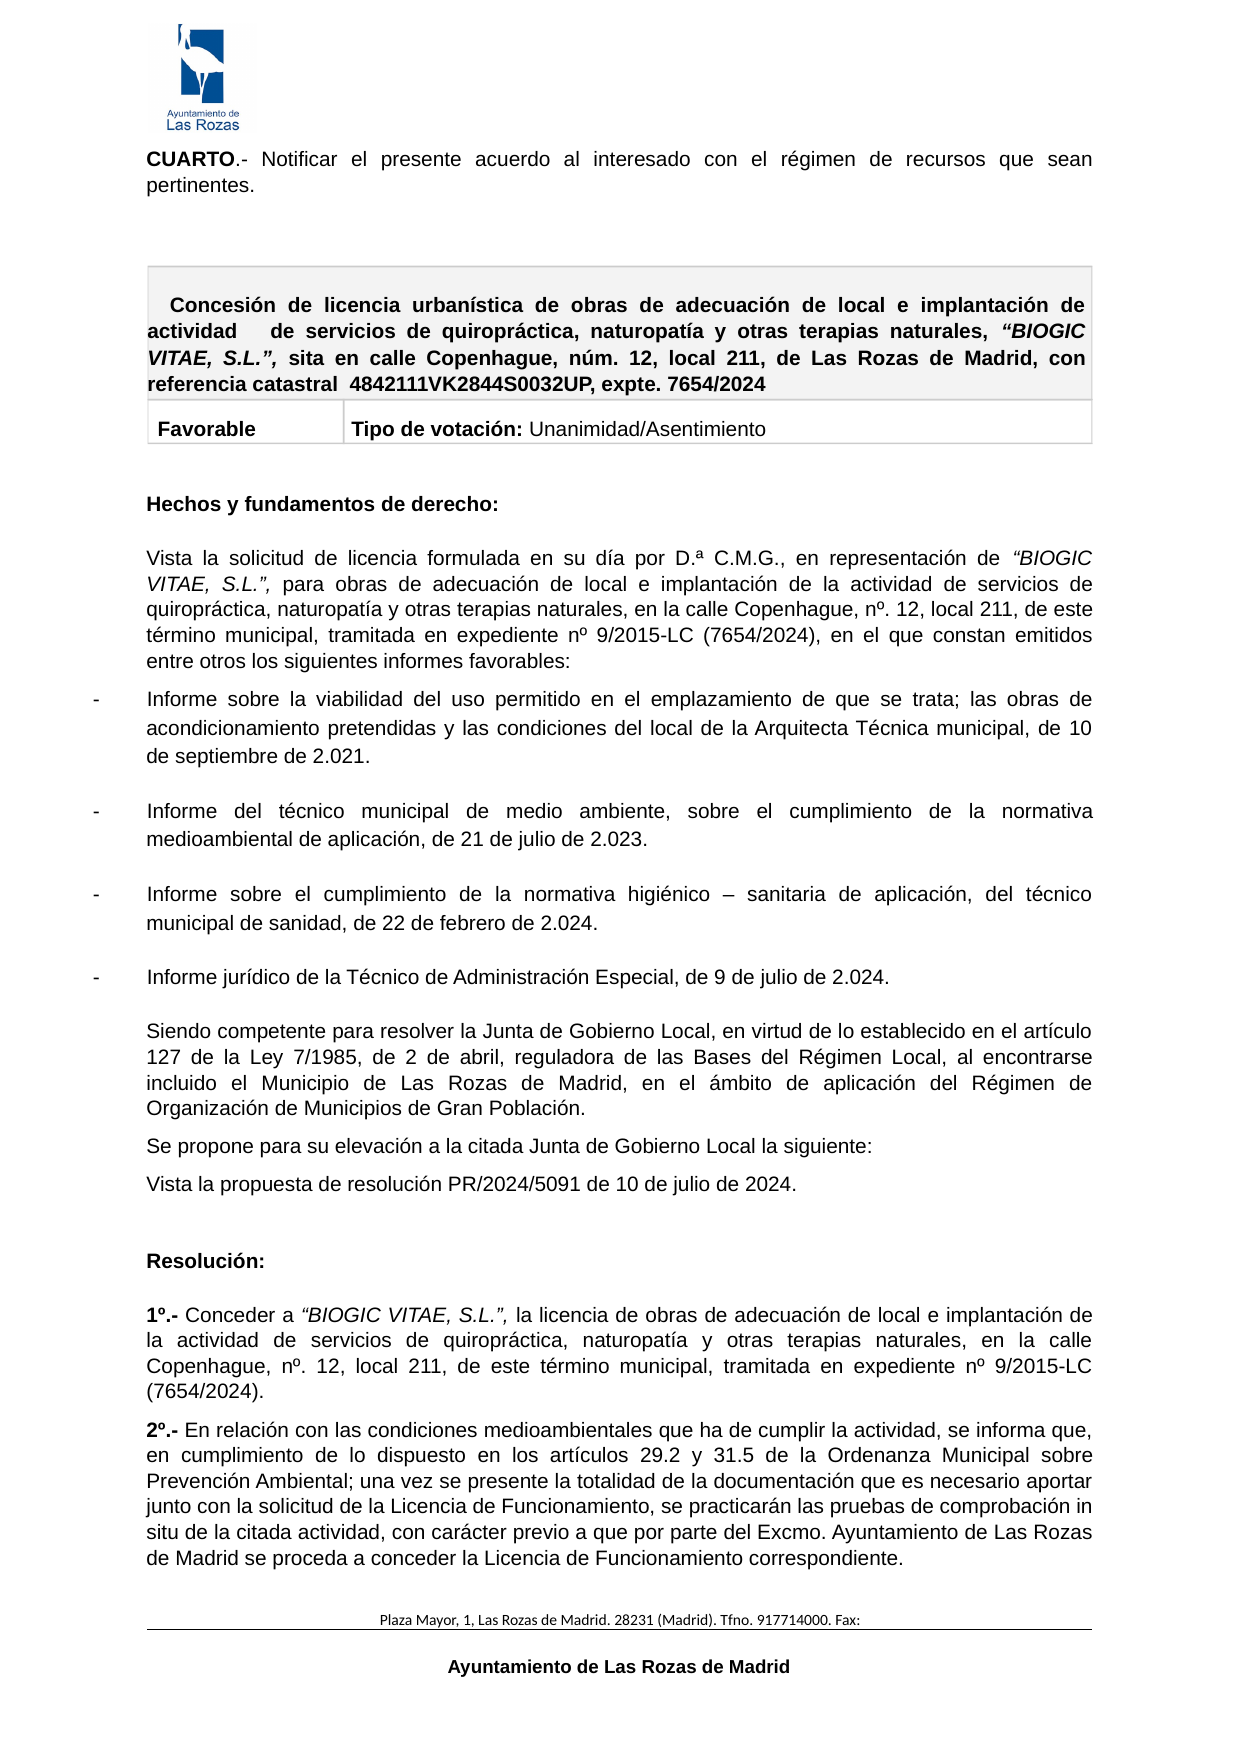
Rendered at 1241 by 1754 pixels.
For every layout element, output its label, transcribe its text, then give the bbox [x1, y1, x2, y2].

text 2º.- En relación con las condiciones medioambientales que ha de cumplir la actividad, se informa que, en cumplimiento de lo dispuesto en los artículos 29.2 y 31.5 de la Ordenanza Municipal sobre Prevención Ambiental; una vez se presente la totalidad de la documentación que es necesario aportar junto con la solicitud de la Licencia de Funcionamiento, se practicarán las pruebas de comprobación in situ de la citada actividad, con carácter previo a que por parte del Excmo. Ayuntamiento de Las Rozas de Madrid se proceda a conceder la Licencia de Funcionamiento correspondiente. [146, 1417, 1094, 1569]
list Informe sobre la viabilidad del uso permitido en el emplazamiento de que se trata; las obras de acondicionamiento pretendidas y las condiciones del local de la Arquitecta Técnica municipal, de 10 de septiembre de 2.021. [93, 687, 1094, 768]
list Informe jurídico de la Técnico de Administración Especial, de 9 de julio de 2.024. [93, 965, 1094, 989]
text Favorable [149, 417, 342, 441]
list Informe del técnico municipal de medio ambiente, sobre el cumplimiento de la normativa medioambiental de aplicación, de 21 de julio de 2.023. [93, 798, 1094, 851]
text Siendo competente para resolver la Junta de Gobierno Local, en virtud de lo establecido en el artículo 127 de la Ley 7/1985, de 2 de abril, reguladora de las Bases del Régimen Local, al encontrarse incluido el Municipio de Las Rozas de Madrid, en el ámbito de aplicación del Régimen de Organización de Municipios de Gran Población. [146, 1019, 1094, 1120]
text Se propone para su elevación a la citada Junta de Gobierno Local la siguiente: [146, 1134, 1094, 1158]
text CUARTO.- Notificar el presente acuerdo al interesado con el régimen de recursos que sean pertinentes. [146, 147, 1094, 197]
text Tipo de votación: Unanimidad/Asentimiento [345, 417, 1090, 441]
text Resolución: [146, 1248, 1087, 1272]
list Informe sobre el cumplimiento de la normativa higiénico – sanitaria de aplicación, del técnico municipal de sanidad, de 22 de febrero de 2.024. [93, 882, 1094, 934]
text Vista la solicitud de licencia formulada en su día por D.ª C.M.G., en representación de “BIOGIC VITAE, S.L.”, para obras de adecuación de local e implantación de la actividad de servicios de quiropráctica, naturopatía y otras terapias naturales, en la calle Copenhague, nº. 12, local 211, de este término municipal, tramitada en expediente nº 9/2015-LC (7654/2024), en el que constan emitidos entre otros los siguientes informes favorables: [146, 546, 1094, 672]
text 1º.- Conceder a “BIOGIC VITAE, S.L.”, la licencia de obras de adecuación de local e implantación de la actividad de servicios de quiropráctica, naturopatía y otras terapias naturales, en la calle Copenhague, nº. 12, local 211, de este término municipal, tramitada en expediente nº 9/2015-LC (7654/2024). [146, 1302, 1094, 1403]
text Hechos y fundamentos de derecho: [146, 492, 1087, 516]
text Vista la propuesta de resolución PR/2024/5091 de 10 de julio de 2024. [146, 1172, 1094, 1196]
